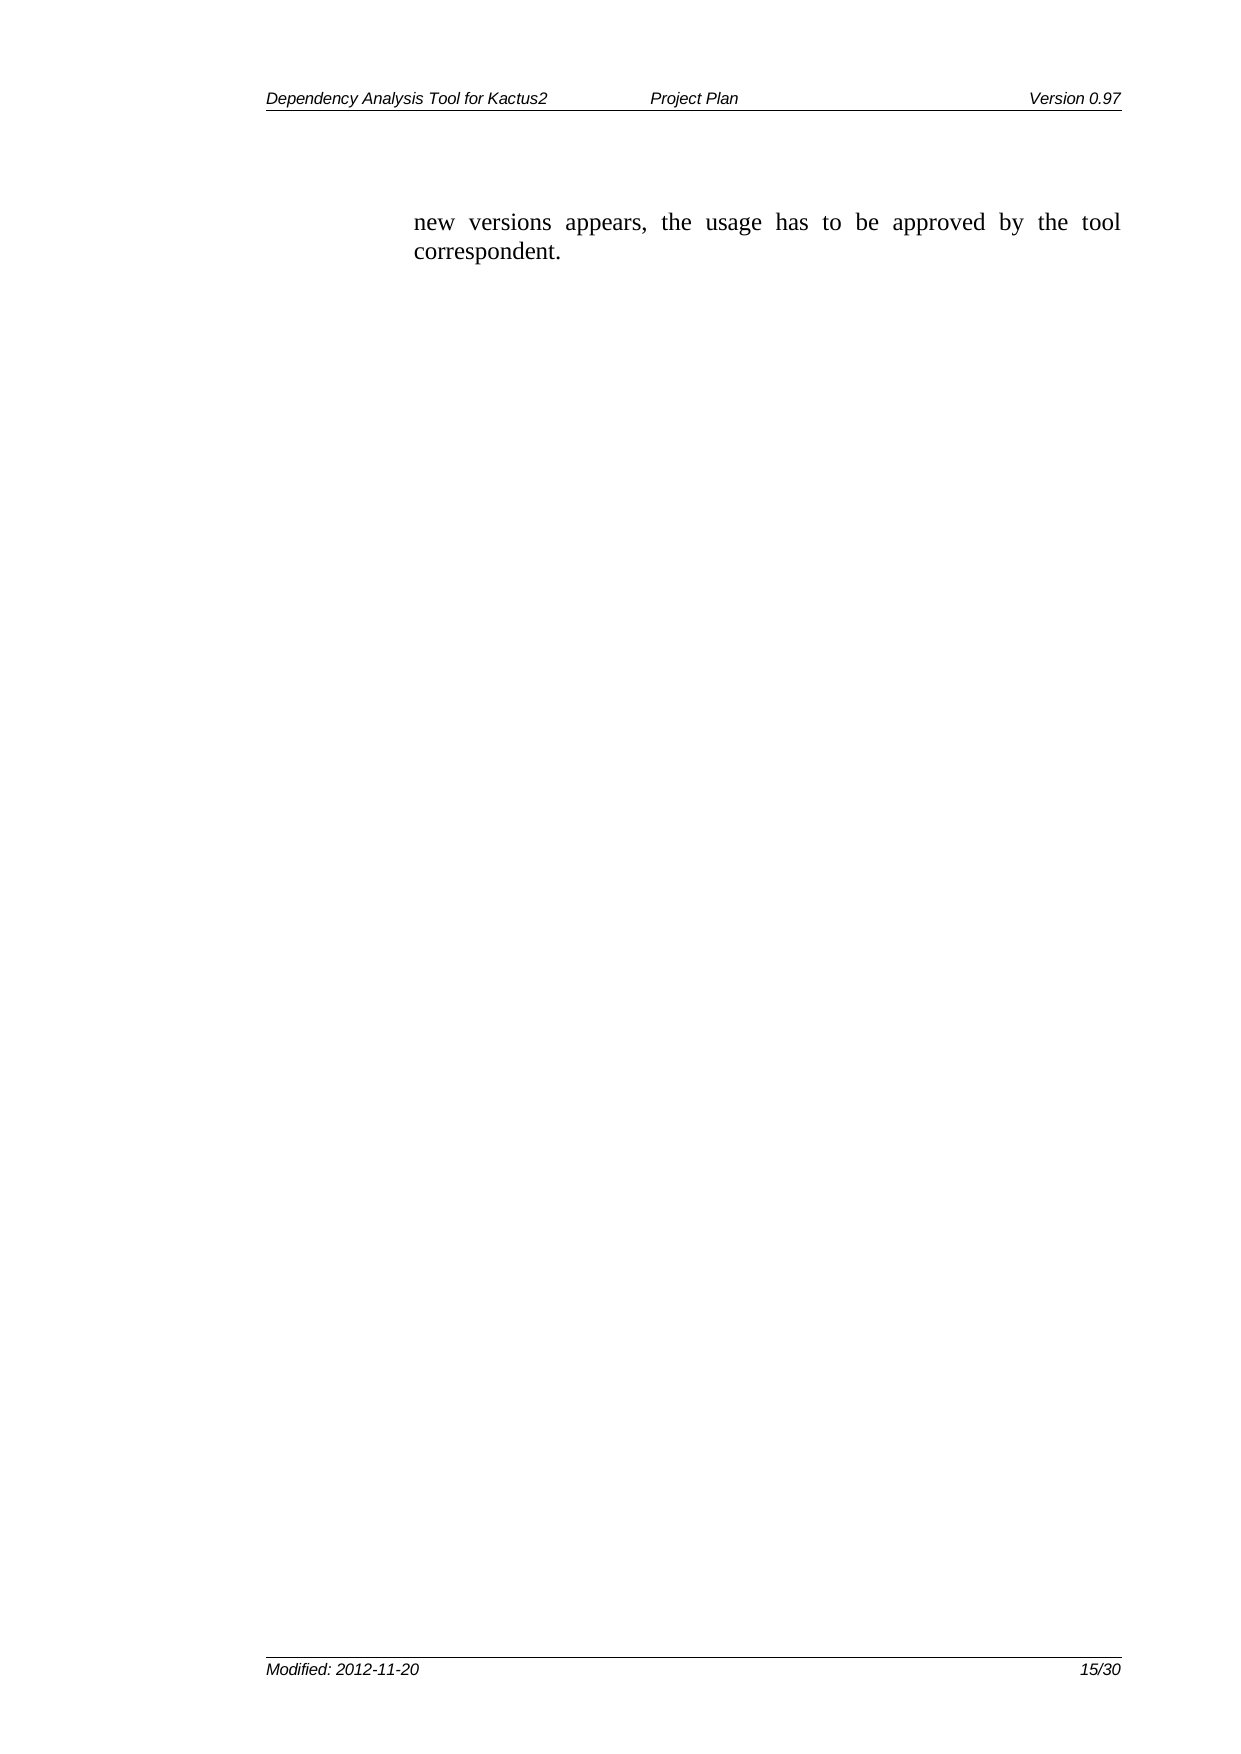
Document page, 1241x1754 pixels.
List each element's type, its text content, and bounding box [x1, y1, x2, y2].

text new versions appears, the usage has to be approved by the tool correspondent. [413, 207, 1122, 265]
